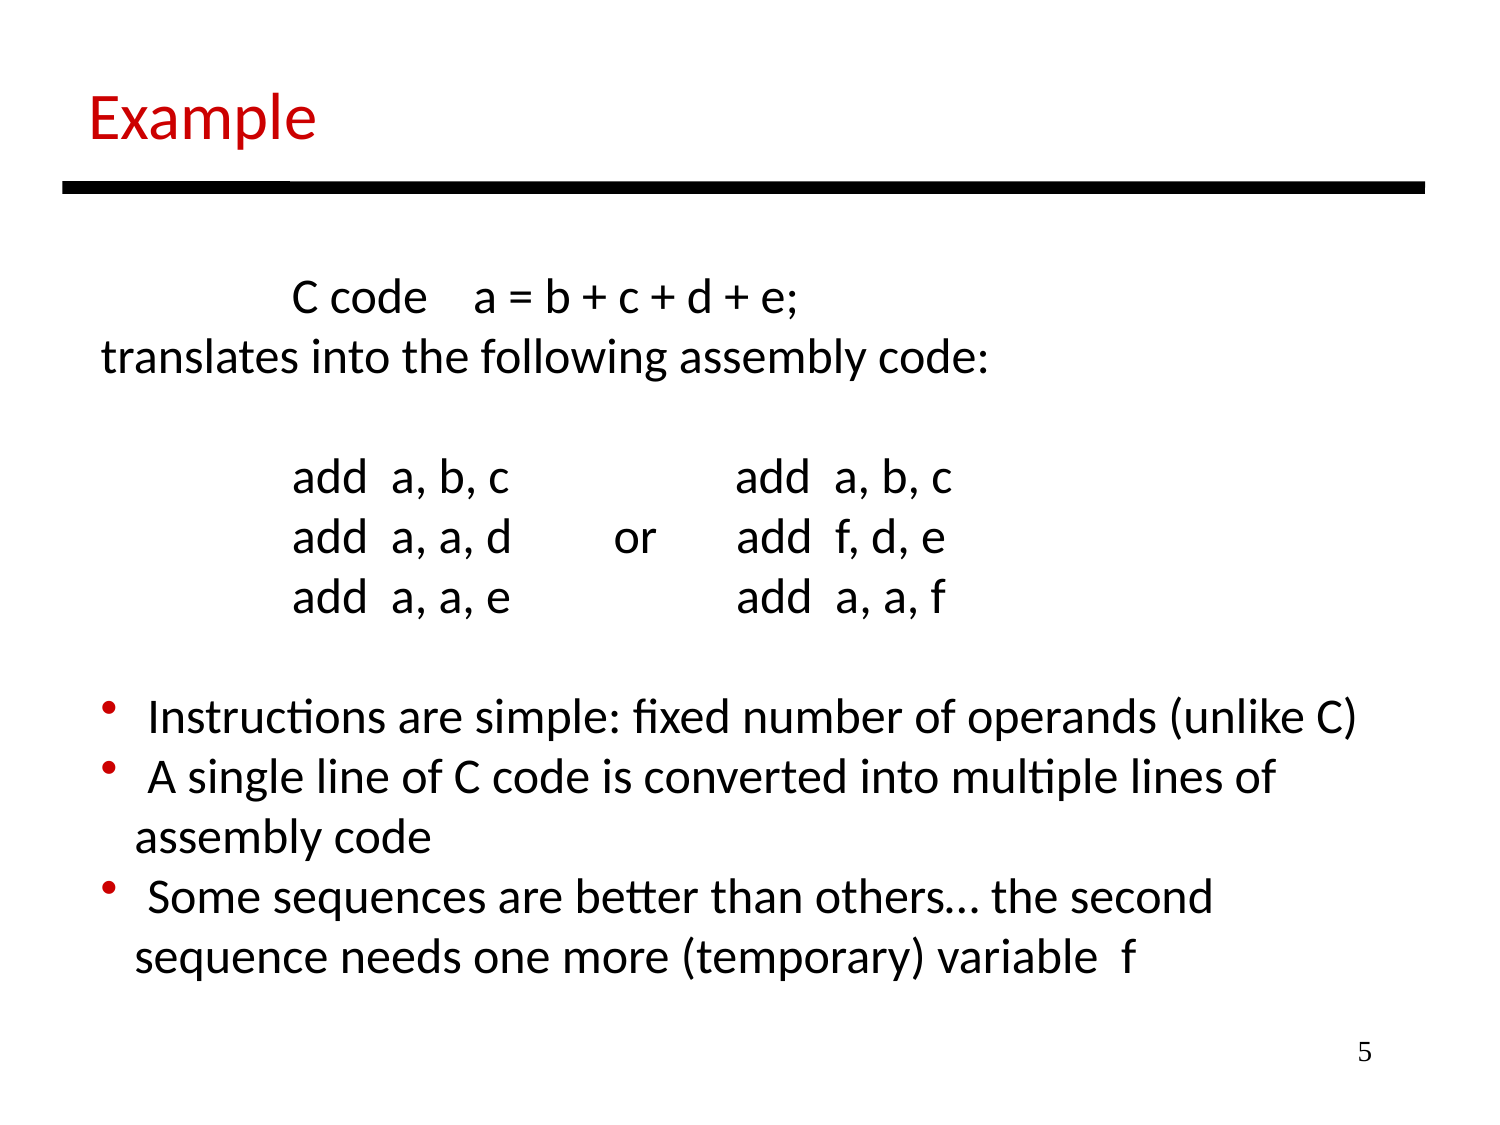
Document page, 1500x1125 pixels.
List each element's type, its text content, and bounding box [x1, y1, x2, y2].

slide_number [1074, 1025, 1388, 1100]
text_box Example [73, 65, 333, 160]
text_box C code a = b + c + d + e; translates into the following assembly code: add a, b, c add a, b, c add a, a, d or add f, d, e add a, a, e add a, a, f Instructions are simple: fixed number of operands (unlike C) A single line of C code is converted into multiple lines of assembly code Some sequences are better than others… the second sequence needs one more (temporary) variable f [85, 256, 1374, 992]
